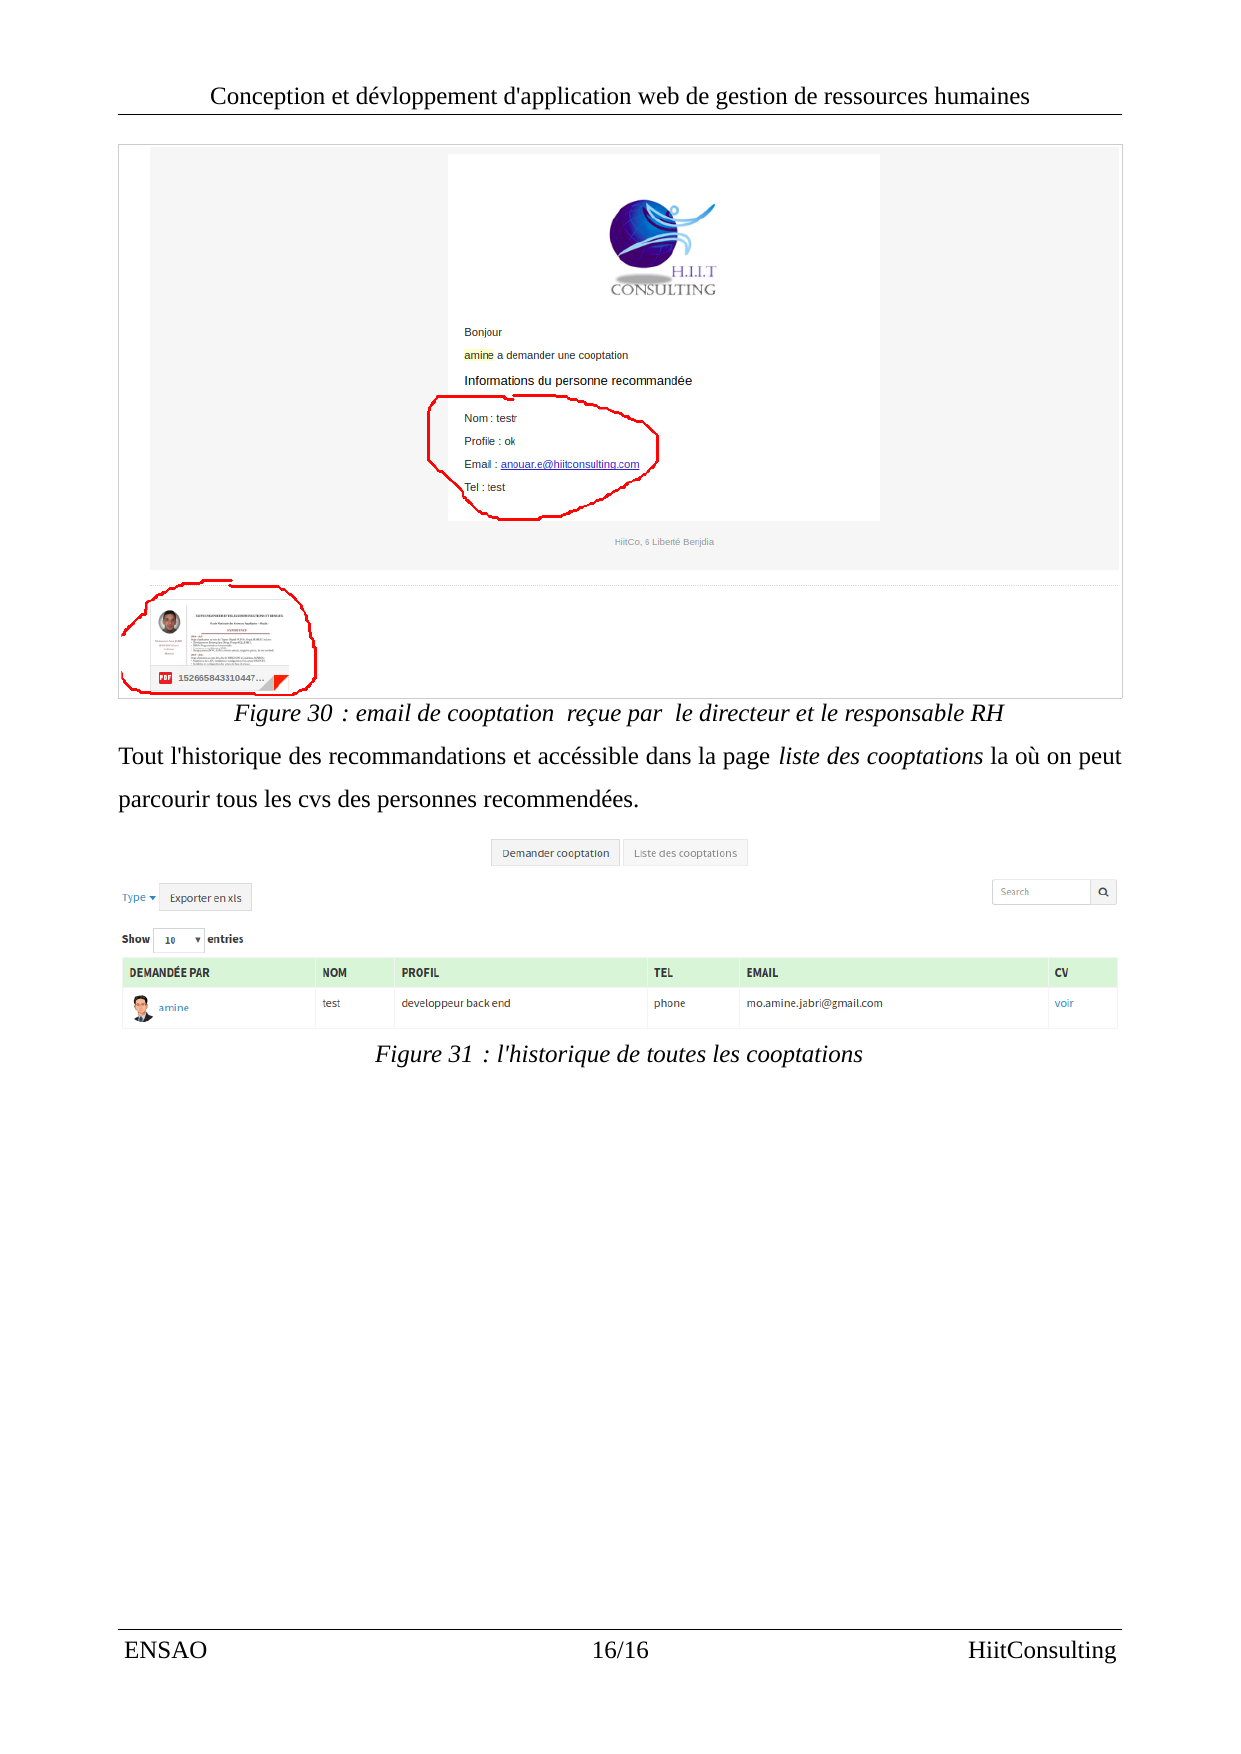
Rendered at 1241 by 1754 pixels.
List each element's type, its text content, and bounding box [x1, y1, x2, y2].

text Tout l'historique des recommandations et accéssible dans la page liste des cooptations la où on peut parcourir tous les cvs des personnes recommendées. [118, 727, 1122, 813]
picture [118, 836, 1123, 1040]
text Figure 30 : email de cooptation reçue par le directeur et le responsable RH [118, 699, 1122, 727]
text Figure 31 : l'historique de toutes les cooptations [118, 1040, 1122, 1068]
picture [121, 147, 1119, 696]
text [119, 145, 1122, 698]
